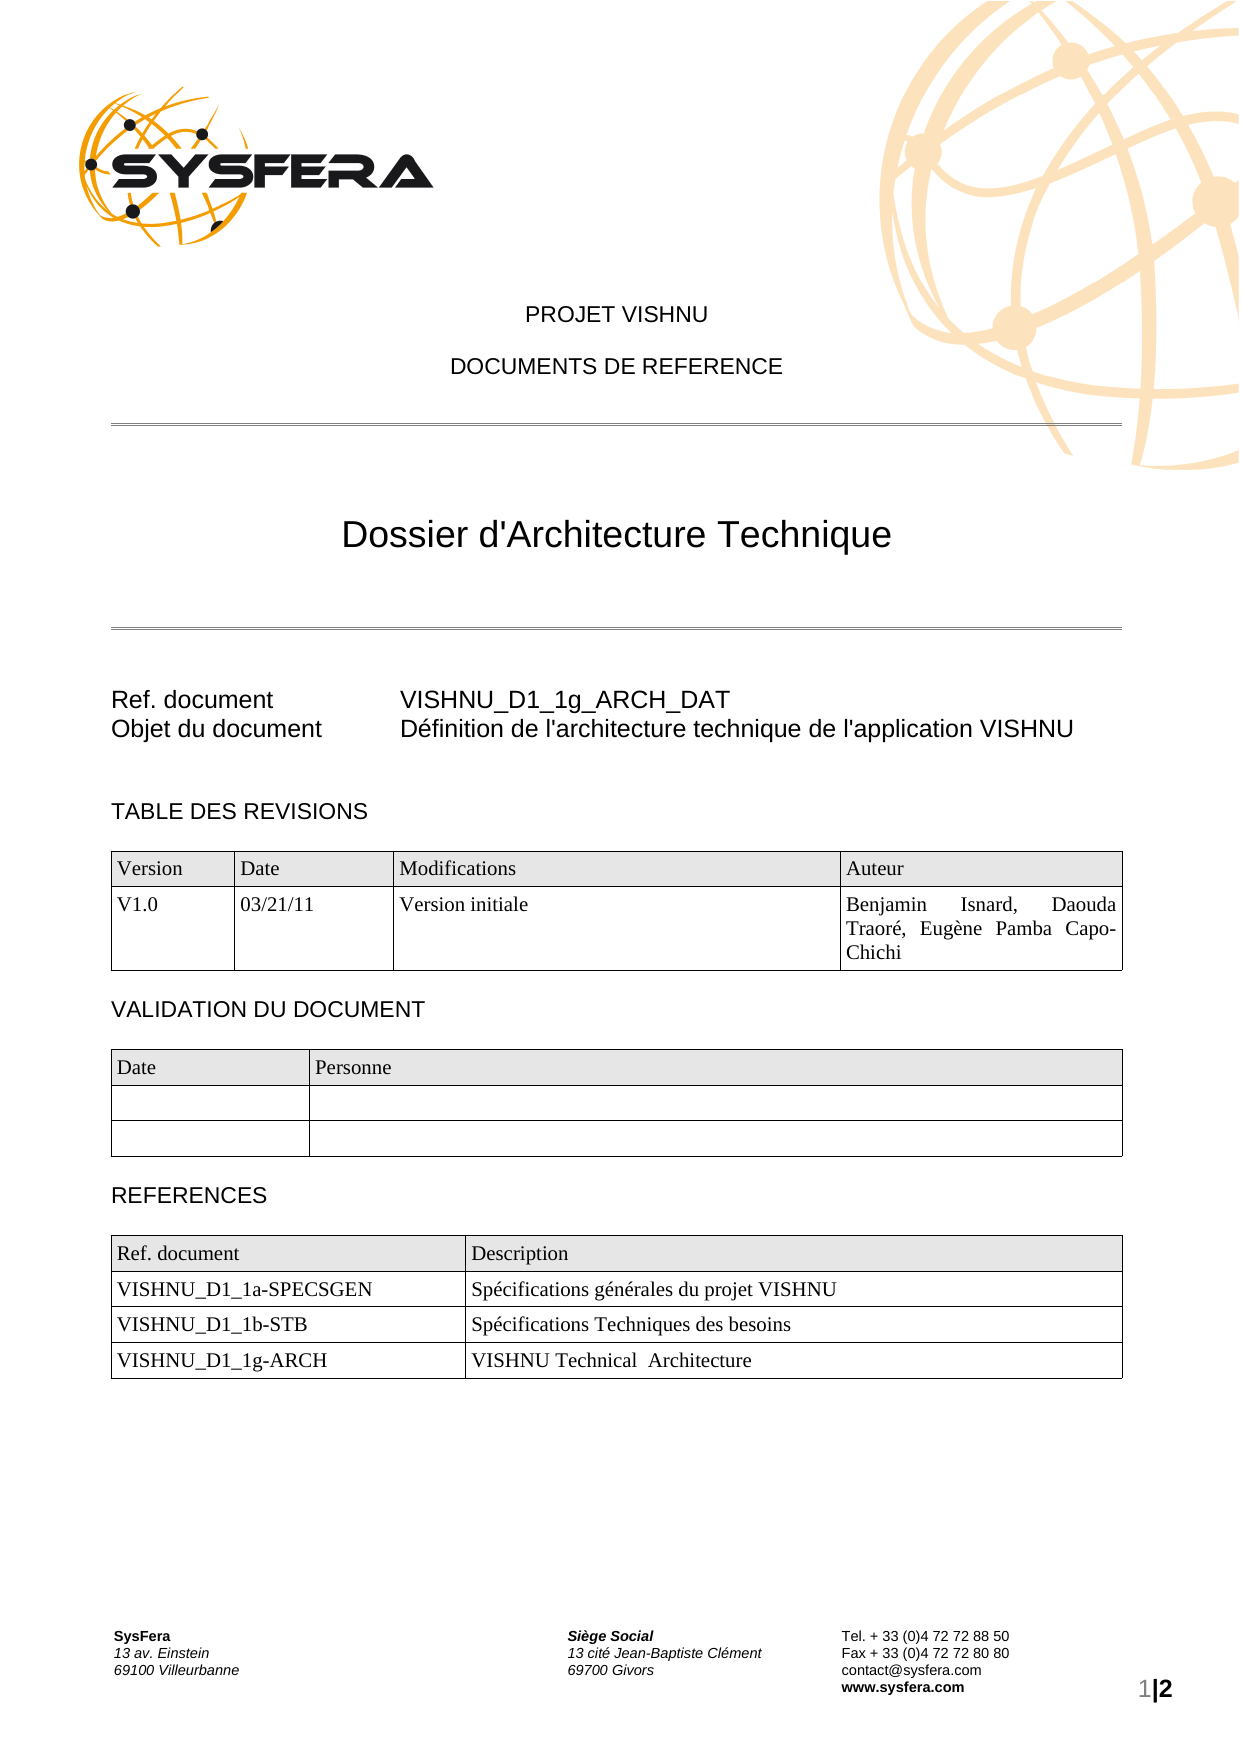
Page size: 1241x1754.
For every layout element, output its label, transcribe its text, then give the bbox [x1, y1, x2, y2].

table_cell [112, 1086, 309, 1120]
table_cell Objet du document [111, 714, 400, 743]
table_header Date [112, 1050, 309, 1085]
table_cell Version initiale [394, 887, 840, 970]
text VALIDATION DU DOCUMENT [111, 996, 1122, 1023]
text REFERENCES [111, 1182, 1122, 1209]
table_header VISHNU_D1_1g_ARCH_DAT [400, 685, 1122, 714]
table_cell [112, 1121, 309, 1156]
table_cell Spécifications générales du projet VISHNU [466, 1272, 1122, 1306]
picture [2, 1, 1239, 470]
table_cell [400, 743, 1122, 771]
table_cell Spécifications Techniques des besoins [466, 1307, 1122, 1342]
table_cell VISHNU_D1_1g-ARCH [112, 1343, 465, 1378]
table_header Modifications [394, 852, 840, 886]
table_cell [111, 743, 400, 771]
text Dossier d'Architecture Technique [111, 512, 1122, 555]
text TABLE DES REVISIONS [111, 798, 1122, 824]
table_cell VISHNU_D1_1b-STB [112, 1307, 465, 1342]
table_cell [310, 1086, 1122, 1120]
table_cell Définition de l'architecture technique de l'application VISHNU [400, 714, 1122, 743]
table_cell VISHNU Technical Architecture [466, 1343, 1122, 1378]
table_cell 21/03/11 [235, 887, 393, 970]
table_header Version [112, 852, 234, 886]
table_header Ref. document [112, 1236, 465, 1271]
table_cell Benjamin Isnard, Daouda Traoré, Eugène Pamba Capo-Chichi [841, 887, 1122, 970]
table_header Auteur [841, 852, 1122, 886]
table_cell V1.0 [112, 887, 234, 970]
table_header Date [235, 852, 393, 886]
table_header Personne [310, 1050, 1122, 1085]
table_header Ref. document [111, 685, 400, 714]
table_header Description [466, 1236, 1122, 1271]
table_cell VISHNU_D1_1a-SPECSGEN [112, 1272, 465, 1306]
table_cell [310, 1121, 1122, 1156]
